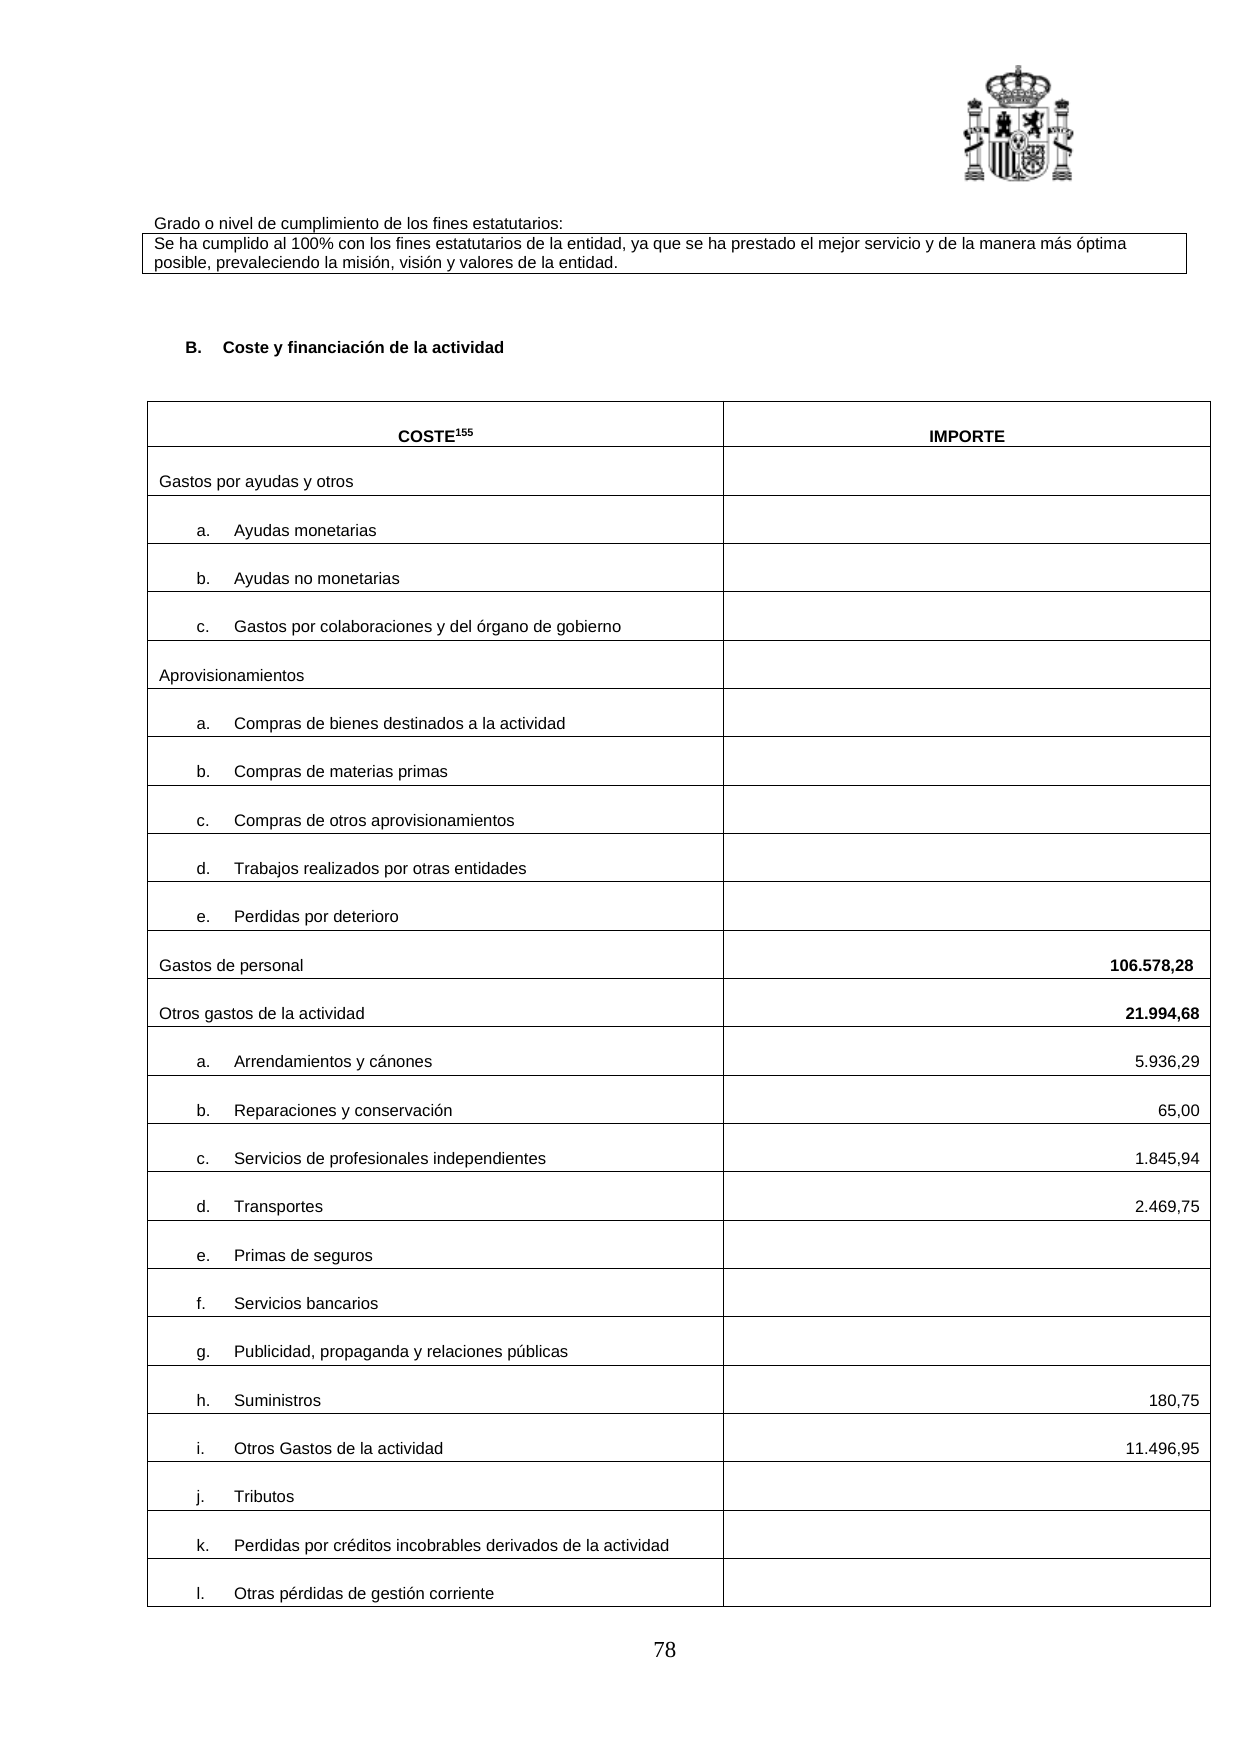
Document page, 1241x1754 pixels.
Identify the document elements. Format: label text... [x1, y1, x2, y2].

table_cell Tributos [148, 1462, 723, 1509]
table_cell [724, 689, 1210, 736]
table_cell [724, 834, 1210, 881]
table_cell [724, 592, 1210, 639]
table_cell Gastos por colaboraciones y del órgano de gobierno [148, 592, 723, 639]
table_cell Aprovisionamientos [148, 641, 723, 688]
table_cell 180,75 [724, 1366, 1210, 1413]
table_cell Otros Gastos de la actividad [148, 1414, 723, 1461]
table_cell Compras de materias primas [148, 737, 723, 784]
table_cell [724, 544, 1210, 591]
table_cell Transportes [148, 1172, 723, 1219]
table_cell [724, 737, 1210, 784]
table_cell Ayudas no monetarias [148, 544, 723, 591]
table_cell Suministros [148, 1366, 723, 1413]
table_cell [724, 447, 1210, 494]
table_cell 106.578,28 [724, 931, 1210, 978]
table_cell Trabajos realizados por otras entidades [148, 834, 723, 881]
table_cell Primas de seguros [148, 1221, 723, 1268]
table_header Grado o nivel de cumplimiento de los fines estatutarios: [143, 189, 1186, 233]
table_cell 5.936,29 [724, 1027, 1210, 1074]
table_cell Compras de otros aprovisionamientos [148, 786, 723, 833]
table_cell Otras pérdidas de gestión corriente [148, 1559, 723, 1606]
table_cell Gastos de personal [148, 931, 723, 978]
table_cell [724, 496, 1210, 543]
table_cell 11.496,95 [724, 1414, 1210, 1461]
table_cell [724, 1462, 1210, 1509]
table_cell 1.845,94 [724, 1124, 1210, 1171]
table_cell Se ha cumplido al 100% con los fines estatutarios de la entidad, ya que se ha prestado el mejor servicio y de la manera más óptima posible, prevaleciendo la misión, visión y valores de la entidad. [143, 234, 1186, 272]
table_cell Reparaciones y conservación [148, 1076, 723, 1123]
table_cell Gastos por ayudas y otros [148, 447, 723, 494]
table_cell 65,00 [724, 1076, 1210, 1123]
table_header IMPORTE [724, 402, 1210, 446]
table_cell [724, 786, 1210, 833]
table_cell Otros gastos de la actividad [148, 979, 723, 1026]
table_cell [724, 1221, 1210, 1268]
table_cell Arrendamientos y cánones [148, 1027, 723, 1074]
table_cell Servicios de profesionales independientes [148, 1124, 723, 1171]
table_cell [724, 1317, 1210, 1364]
table_cell [724, 1511, 1210, 1558]
table_cell 21.994,68 [724, 979, 1210, 1026]
table_cell Ayudas monetarias [148, 496, 723, 543]
table_cell 2.469,75 [724, 1172, 1210, 1219]
table_cell [724, 882, 1210, 929]
list Coste y financiación de la actividad [185, 338, 1181, 357]
table_cell Perdidas por deterioro [148, 882, 723, 929]
table_header COSTE [148, 402, 723, 446]
table_cell Compras de bienes destinados a la actividad [148, 689, 723, 736]
table_cell [724, 1559, 1210, 1606]
table_cell [724, 641, 1210, 688]
table_cell Servicios bancarios [148, 1269, 723, 1316]
table_cell Perdidas por créditos incobrables derivados de la actividad [148, 1511, 723, 1558]
table_cell Publicidad, propaganda y relaciones públicas [148, 1317, 723, 1364]
table_cell [724, 1269, 1210, 1316]
